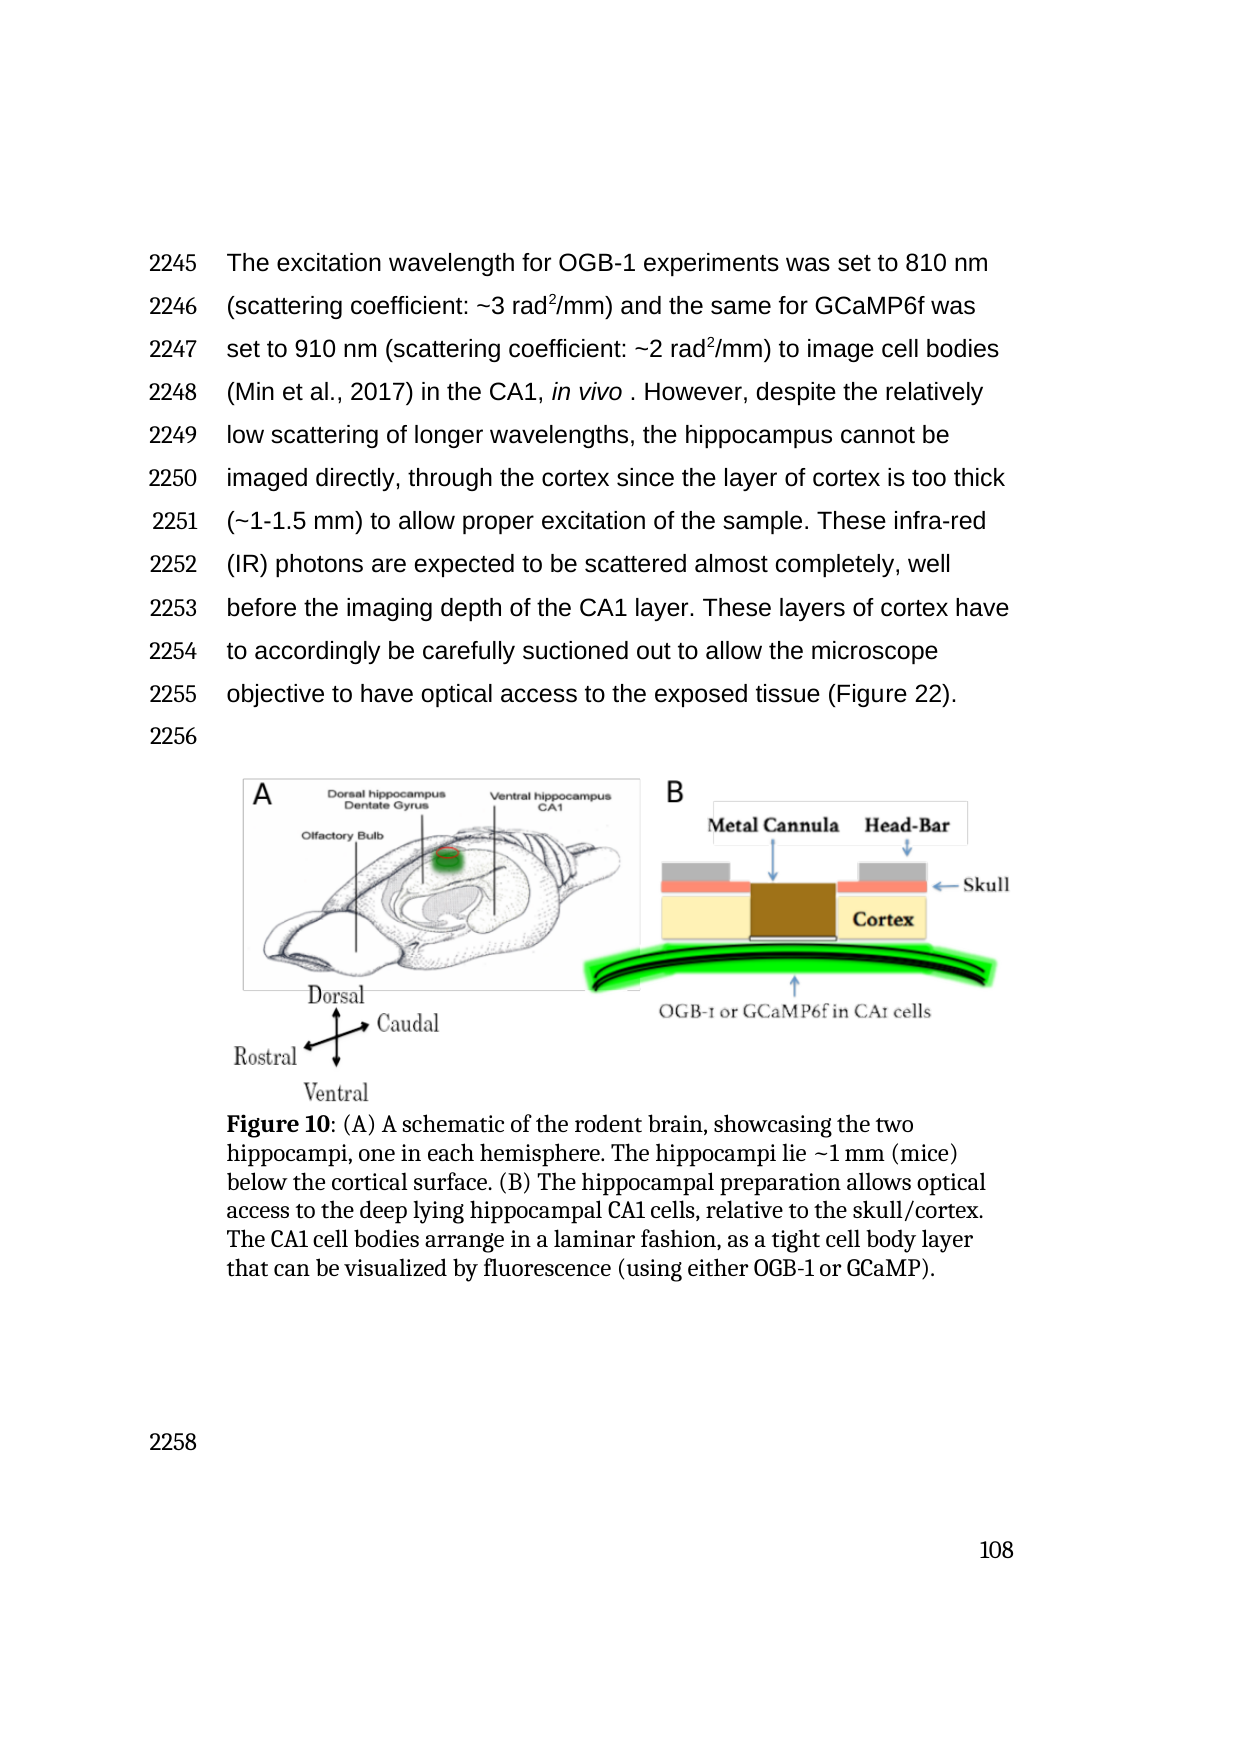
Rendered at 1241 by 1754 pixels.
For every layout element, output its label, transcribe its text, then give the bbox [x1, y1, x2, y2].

picture [226, 777, 1014, 1110]
text The excitation wavelength for OGB-1 experiments was set to 810 nm (scattering coefficient: ~3 rad2/mm) and the same for GCaMP6f was set to 910 nm (scattering coefficient: ~2 rad2/mm) to image cell bodies (Min et al., 2017) in the CA1, in vivo . However, despite the relatively low scattering of longer wavelengths, the hippocampus cannot be imaged directly, through the cortex since the layer of cortex is too thick (~1-1.5 mm) to allow proper excitation of the sample. These infra-red (IR) photons are expected to be scattered almost completely, well before the imaging depth of the CA1 layer. These layers of cortex have to accordingly be carefully suctioned out to allow the microscope objective to have optical access to the exposed tissue (Figure 22). [226, 248, 1014, 708]
text Figure 22: (A) A schematic of the rodent brain, showcasing the two hippocampi, one in each hemisphere. The hippocampi lie ~1 mm (mice) below the cortical surface. (B) The hippocampal preparation allows optical access to the deep lying hippocampal CA1 cells, relative to the skull/cortex. The CA1 cell bodies arrange in a laminar fashion, as a tight cell body layer that can be visualized by fluorescence (using either OGB-1 or GCaMP). [226, 1110, 1014, 1282]
